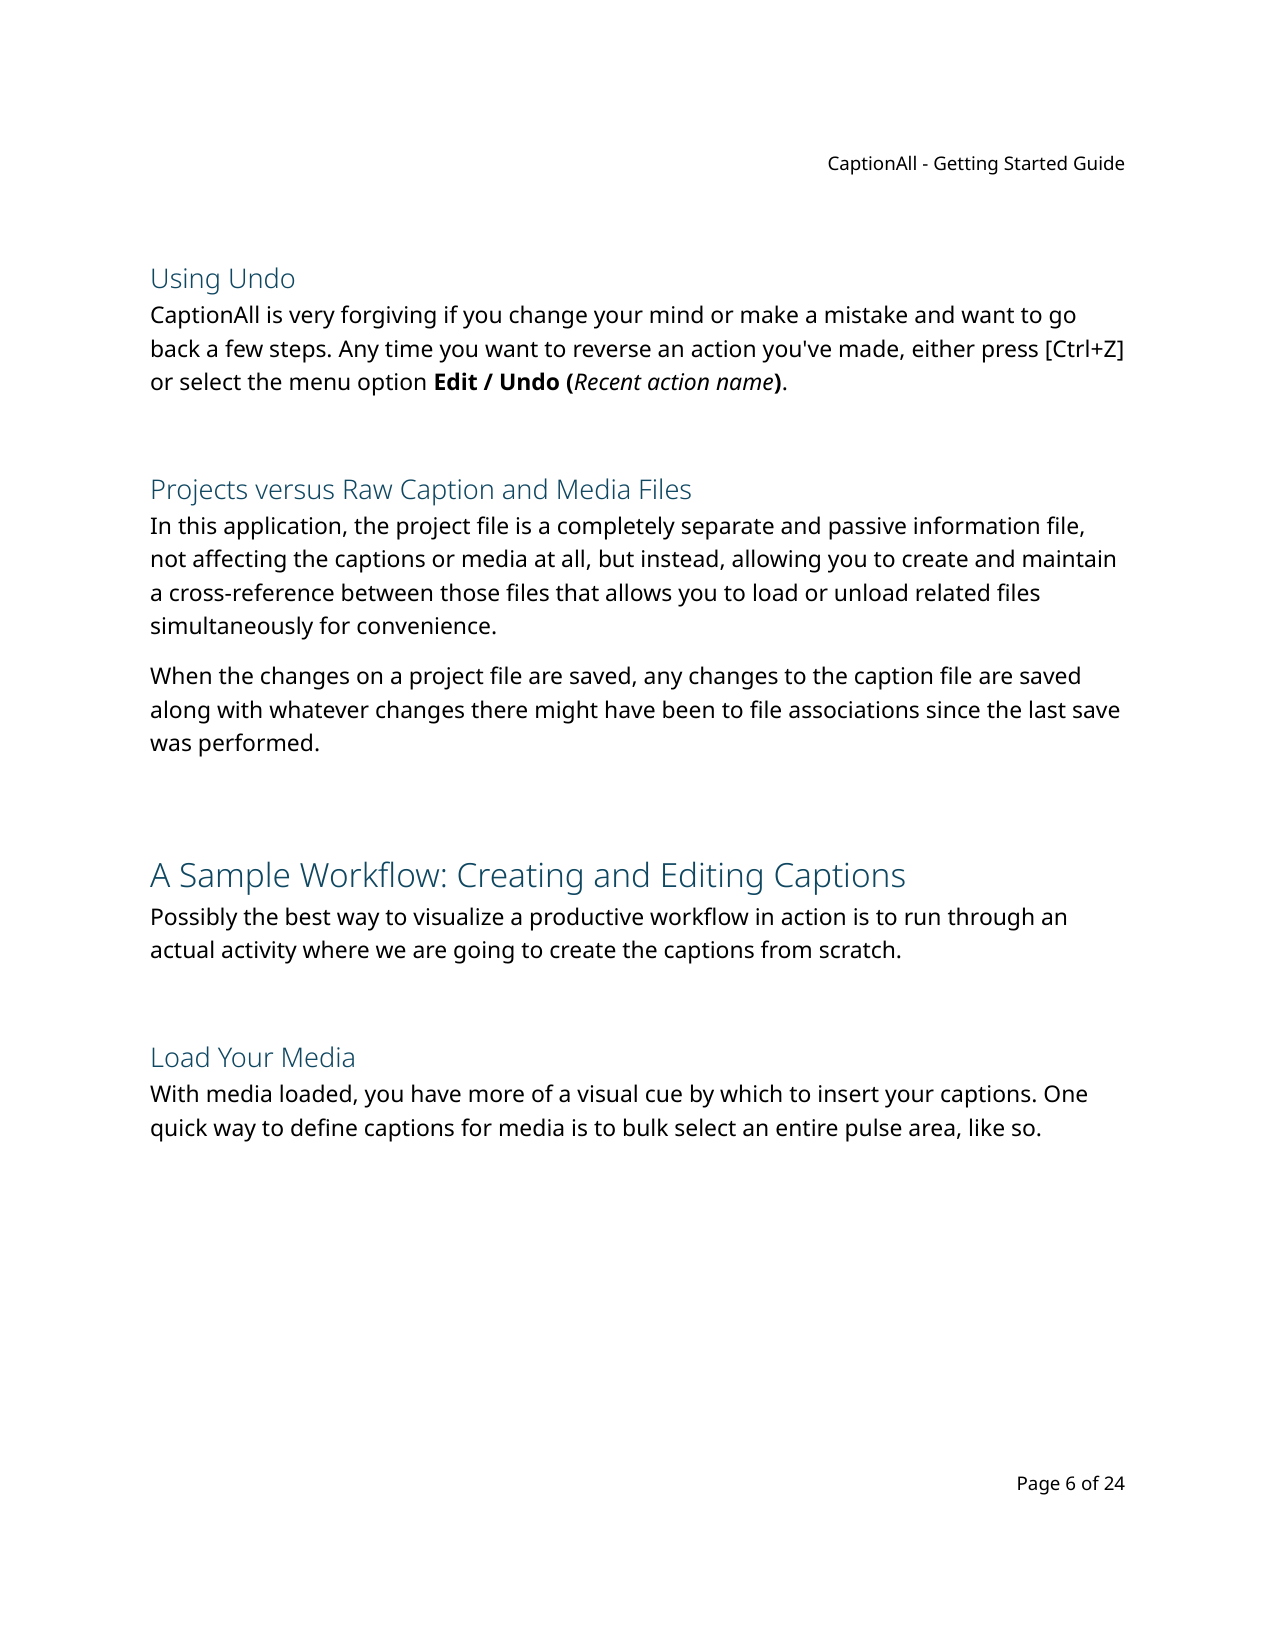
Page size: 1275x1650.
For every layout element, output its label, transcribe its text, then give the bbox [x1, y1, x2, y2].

text Possibly the best way to visualize a productive workflow in action is to run through an actual activity where we are going to create the captions from scratch. [150, 901, 1125, 966]
subtitle Using Undo [150, 260, 1125, 297]
subtitle A Sample Workflow: Creating and Editing Captions [150, 852, 1125, 898]
subtitle Projects versus Raw Caption and Media Files [150, 470, 1125, 507]
text In this application, the project file is a completely separate and passive information file, not affecting the captions or media at all, but instead, allowing you to create and maintain a cross-reference between those files that allows you to load or unload related files simultaneously for convenience. [150, 510, 1125, 641]
subtitle Load Your Media [150, 1039, 1125, 1076]
text When the changes on a project file are saved, any changes to the caption file are saved along with whatever changes there might have been to file associations since the last save was performed. [150, 660, 1125, 758]
text CaptionAll is very forgiving if you change your mind or make a mistake and want to go back a few steps. Any time you want to reverse an action you've made, either press [Ctrl+Z] or select the menu option Edit / Undo (Recent action name). [150, 299, 1125, 397]
text With media loaded, you have more of a visual cue by which to insert your captions. One quick way to define captions for media is to bulk select an entire pulse area, like so. [150, 1078, 1125, 1143]
